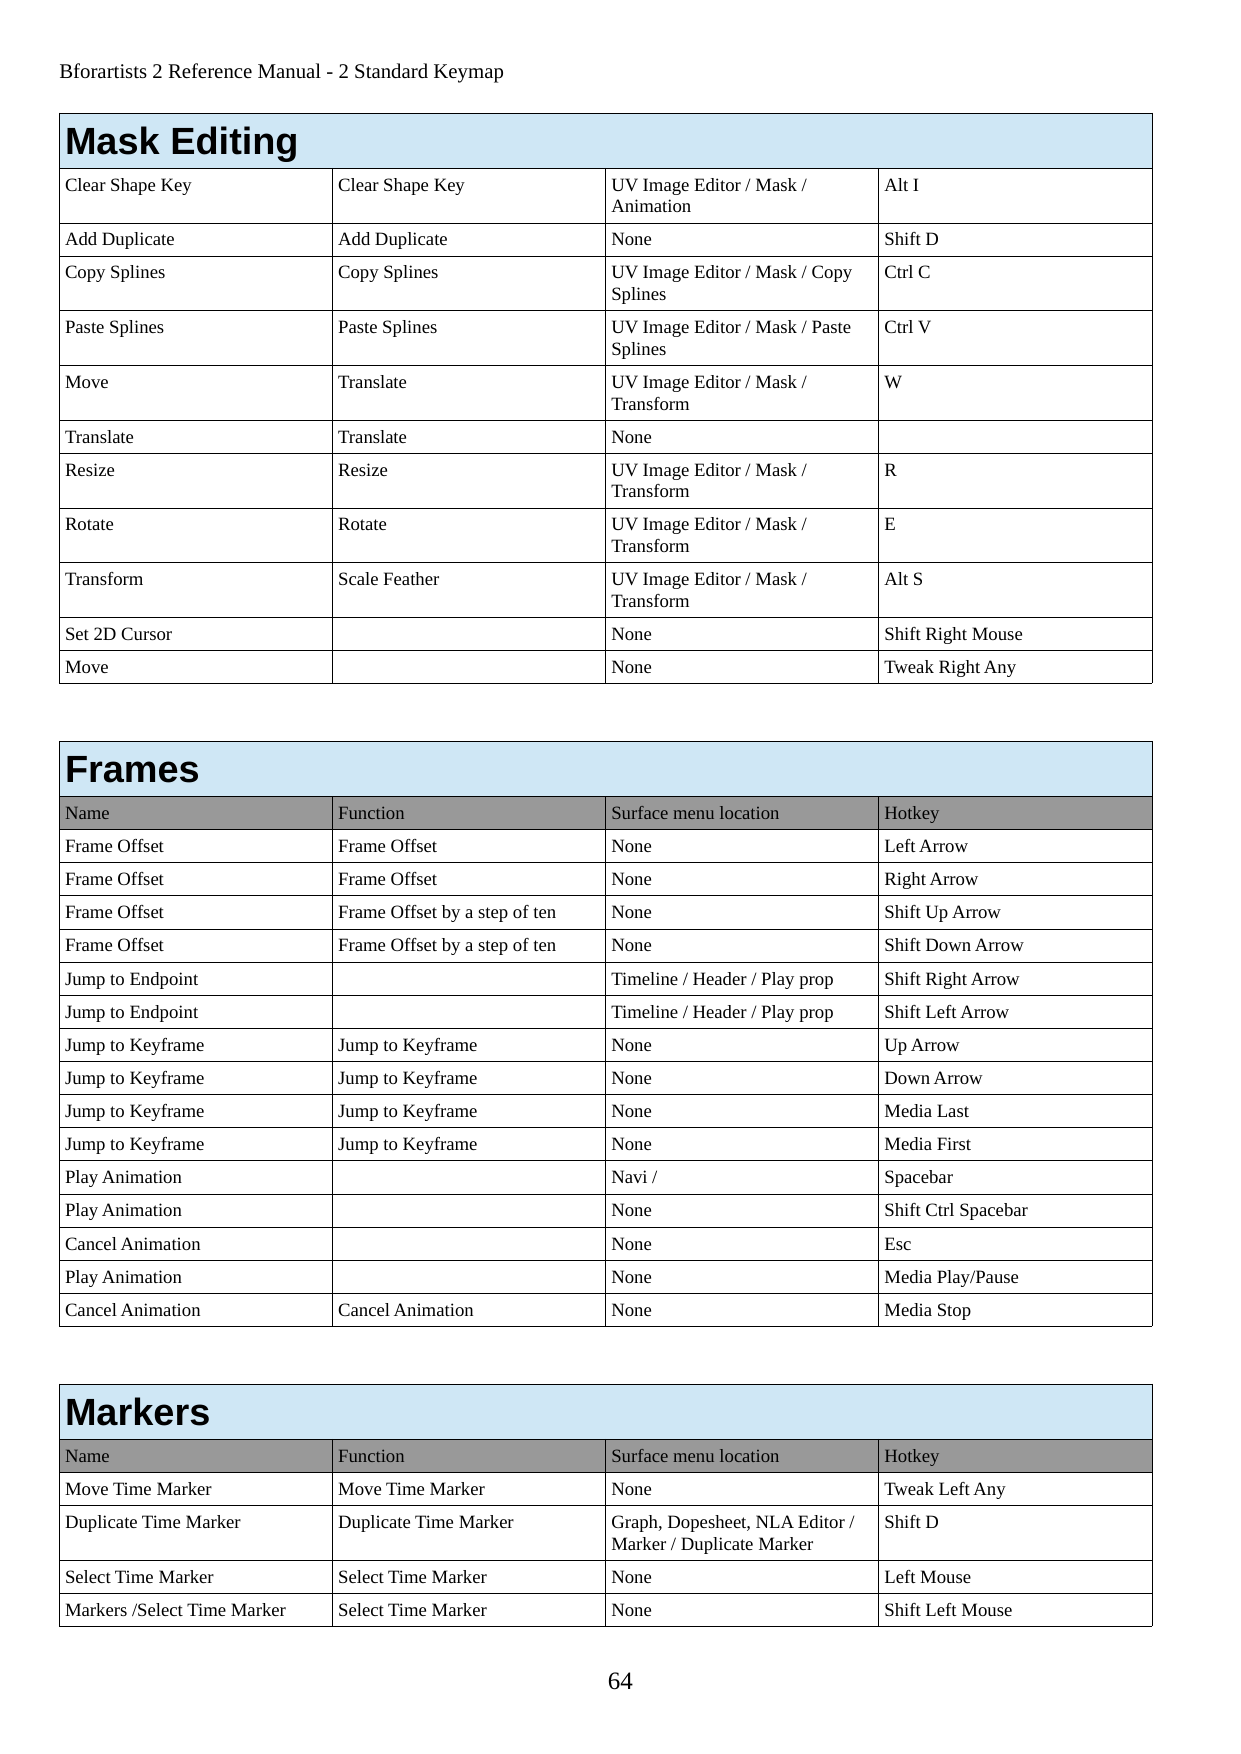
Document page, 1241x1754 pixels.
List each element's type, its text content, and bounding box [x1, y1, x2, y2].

table_cell Ctrl C [879, 257, 1152, 310]
table_cell Media First [879, 1128, 1152, 1160]
table_cell Jump to Keyframe [333, 1062, 605, 1094]
table_cell Copy Splines [60, 257, 332, 310]
table_cell Frame Offset [60, 896, 332, 928]
table_cell Rotate [333, 509, 605, 562]
table_cell [333, 651, 605, 683]
table_cell Set 2D Cursor [60, 618, 332, 650]
table_cell Frame Offset [60, 830, 332, 862]
table_cell Jump to Endpoint [60, 963, 332, 995]
table_cell UV Image Editor / Mask / Paste Splines [606, 311, 878, 365]
table_cell None [606, 1029, 878, 1061]
table_cell Paste Splines [333, 311, 605, 365]
table_cell Spacebar [879, 1161, 1152, 1193]
table_cell Function [333, 797, 605, 829]
table_header Markers [60, 1385, 1152, 1439]
table_cell Paste Splines [60, 311, 332, 365]
table_cell Media Stop [879, 1294, 1152, 1326]
table_cell Name [60, 797, 332, 829]
table_cell None [606, 930, 878, 962]
table_cell None [606, 1294, 878, 1326]
table_cell Transform [60, 563, 332, 617]
table_cell Hotkey [879, 1440, 1152, 1472]
table_cell Clear Shape Key [60, 169, 332, 222]
table_cell Ctrl V [879, 311, 1152, 365]
table_cell None [606, 830, 878, 862]
table_cell None [606, 1594, 878, 1626]
table_cell Right Arrow [879, 863, 1152, 895]
table_cell Frame Offset by a step of ten [333, 896, 605, 928]
table_cell Surface menu location [606, 797, 878, 829]
table_cell W [879, 366, 1152, 420]
table_cell Timeline / Header / Play prop [606, 963, 878, 995]
table_cell Duplicate Time Marker [60, 1506, 332, 1560]
table_cell None [606, 896, 878, 928]
table_cell Jump to Keyframe [333, 1029, 605, 1061]
table_cell Media Last [879, 1095, 1152, 1127]
table_cell Media Play/Pause [879, 1261, 1152, 1293]
table_cell Frame Offset [60, 863, 332, 895]
table_cell Left Arrow [879, 830, 1152, 862]
table_cell None [606, 1095, 878, 1127]
table_cell None [606, 224, 878, 256]
table_cell Translate [333, 421, 605, 453]
table_cell Timeline / Header / Play prop [606, 996, 878, 1028]
table_cell Copy Splines [333, 257, 605, 310]
table_cell Scale Feather [333, 563, 605, 617]
table_cell Down Arrow [879, 1062, 1152, 1094]
table_cell E [879, 509, 1152, 562]
table_cell Select Time Marker [333, 1561, 605, 1593]
table_cell Duplicate Time Marker [333, 1506, 605, 1560]
table_cell Shift D [879, 1506, 1152, 1560]
table_cell Hotkey [879, 797, 1152, 829]
table_cell Select Time Marker [333, 1594, 605, 1626]
table_cell None [606, 1261, 878, 1293]
table_cell None [606, 1195, 878, 1227]
table_cell Surface menu location [606, 1440, 878, 1472]
table_cell Cancel Animation [60, 1228, 332, 1260]
table_cell Translate [60, 421, 332, 453]
table_cell Shift Left Arrow [879, 996, 1152, 1028]
table_cell UV Image Editor / Mask / Copy Splines [606, 257, 878, 310]
table_cell Select Time Marker [60, 1561, 332, 1593]
table_cell Shift D [879, 224, 1152, 256]
table_cell Play Animation [60, 1161, 332, 1193]
table_cell Left Mouse [879, 1561, 1152, 1593]
table_cell Tweak Left Any [879, 1473, 1152, 1505]
table_header Mask Editing [60, 114, 1152, 168]
table_cell Frame Offset [333, 863, 605, 895]
table_cell None [606, 618, 878, 650]
table_cell None [606, 1473, 878, 1505]
table_cell UV Image Editor / Mask / Transform [606, 366, 878, 420]
table_cell Shift Down Arrow [879, 930, 1152, 962]
table_cell Resize [333, 454, 605, 507]
table_cell Shift Ctrl Spacebar [879, 1195, 1152, 1227]
table_cell [333, 1228, 605, 1260]
table_header Frames [60, 742, 1152, 796]
table_cell UV Image Editor / Mask / Transform [606, 509, 878, 562]
table_cell None [606, 651, 878, 683]
table_cell Jump to Keyframe [60, 1029, 332, 1061]
table_cell Play Animation [60, 1261, 332, 1293]
table_cell Alt I [879, 169, 1152, 222]
table_cell Tweak Right Any [879, 651, 1152, 683]
table_cell Cancel Animation [60, 1294, 332, 1326]
table_cell Shift Up Arrow [879, 896, 1152, 928]
table_cell Shift Left Mouse [879, 1594, 1152, 1626]
table_cell Move [60, 651, 332, 683]
table_cell R [879, 454, 1152, 507]
table_cell Name [60, 1440, 332, 1472]
table_cell None [606, 1062, 878, 1094]
table_cell Jump to Keyframe [60, 1062, 332, 1094]
table_cell [333, 618, 605, 650]
table_cell [333, 963, 605, 995]
table_cell Play Animation [60, 1195, 332, 1227]
table_cell Navi / [606, 1161, 878, 1193]
table_cell Alt S [879, 563, 1152, 617]
table_cell Shift Right Arrow [879, 963, 1152, 995]
table_cell Jump to Keyframe [333, 1095, 605, 1127]
table_cell Jump to Keyframe [60, 1128, 332, 1160]
table_cell None [606, 1561, 878, 1593]
table_cell Graph, Dopesheet, NLA Editor / Marker / Duplicate Marker [606, 1506, 878, 1560]
table_cell Move Time Marker [333, 1473, 605, 1505]
table_cell Jump to Keyframe [333, 1128, 605, 1160]
table_cell [333, 1261, 605, 1293]
table_cell Frame Offset [333, 830, 605, 862]
table_cell Resize [60, 454, 332, 507]
table_cell Cancel Animation [333, 1294, 605, 1326]
table_cell None [606, 1228, 878, 1260]
table_cell Frame Offset by a step of ten [333, 930, 605, 962]
table_cell Move Time Marker [60, 1473, 332, 1505]
table_cell Rotate [60, 509, 332, 562]
table_cell None [606, 863, 878, 895]
table_cell Esc [879, 1228, 1152, 1260]
table_cell None [606, 421, 878, 453]
table_cell Translate [333, 366, 605, 420]
table_cell None [606, 1128, 878, 1160]
table_cell UV Image Editor / Mask / Transform [606, 563, 878, 617]
table_cell Jump to Keyframe [60, 1095, 332, 1127]
table_cell UV Image Editor / Mask / Animation [606, 169, 878, 222]
table_cell Add Duplicate [60, 224, 332, 256]
table_cell [333, 1195, 605, 1227]
table_cell Shift Right Mouse [879, 618, 1152, 650]
table_cell [333, 996, 605, 1028]
table_cell Frame Offset [60, 930, 332, 962]
table_cell Function [333, 1440, 605, 1472]
table_cell Markers /Select Time Marker [60, 1594, 332, 1626]
table_cell Jump to Endpoint [60, 996, 332, 1028]
table_cell [879, 421, 1152, 453]
table_cell UV Image Editor / Mask / Transform [606, 454, 878, 507]
table_cell Up Arrow [879, 1029, 1152, 1061]
table_cell Add Duplicate [333, 224, 605, 256]
table_cell Move [60, 366, 332, 420]
table_cell Clear Shape Key [333, 169, 605, 222]
table_cell [333, 1161, 605, 1193]
